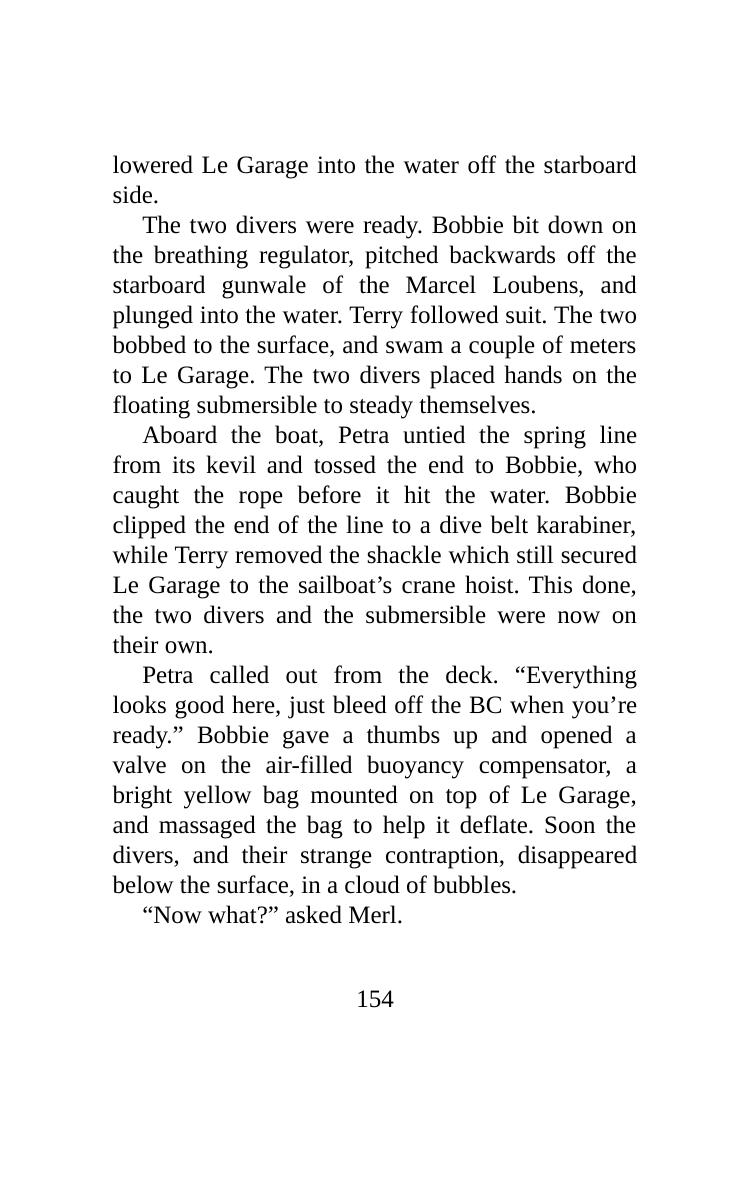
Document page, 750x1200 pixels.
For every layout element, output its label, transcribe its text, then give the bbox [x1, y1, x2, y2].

text Aboard the boat, Petra untied the spring line from its kevil and tossed the end to Bobbie, who caught the rope before it hit the water. Bobbie clipped the end of the line to a dive belt karabiner, while Terry removed the shackle which still secured Le Garage to the sailboat’s crane hoist. This done, the two divers and the submersible were now on their own. [112, 420, 637, 660]
text lowered Le Garage into the water off the starboard side. [112, 150, 637, 210]
text Petra called out from the deck. “Everything looks good here, just bleed off the BC when you’re ready.” Bobbie gave a thumbs up and opened a valve on the air-filled buoyancy compensator, a bright yellow bag mounted on top of Le Garage, and massaged the bag to help it deflate. Soon the divers, and their strange contraption, disappeared below the surface, in a cloud of bubbles. [112, 660, 637, 900]
text The two divers were ready. Bobbie bit down on the breathing regulator, pitched backwards off the starboard gunwale of the Marcel Loubens, and plunged into the water. Terry followed suit. The two bobbed to the surface, and swam a couple of meters to Le Garage. The two divers placed hands on the floating submersible to steady themselves. [112, 210, 637, 420]
text “Now what?” asked Merl. [112, 900, 637, 930]
